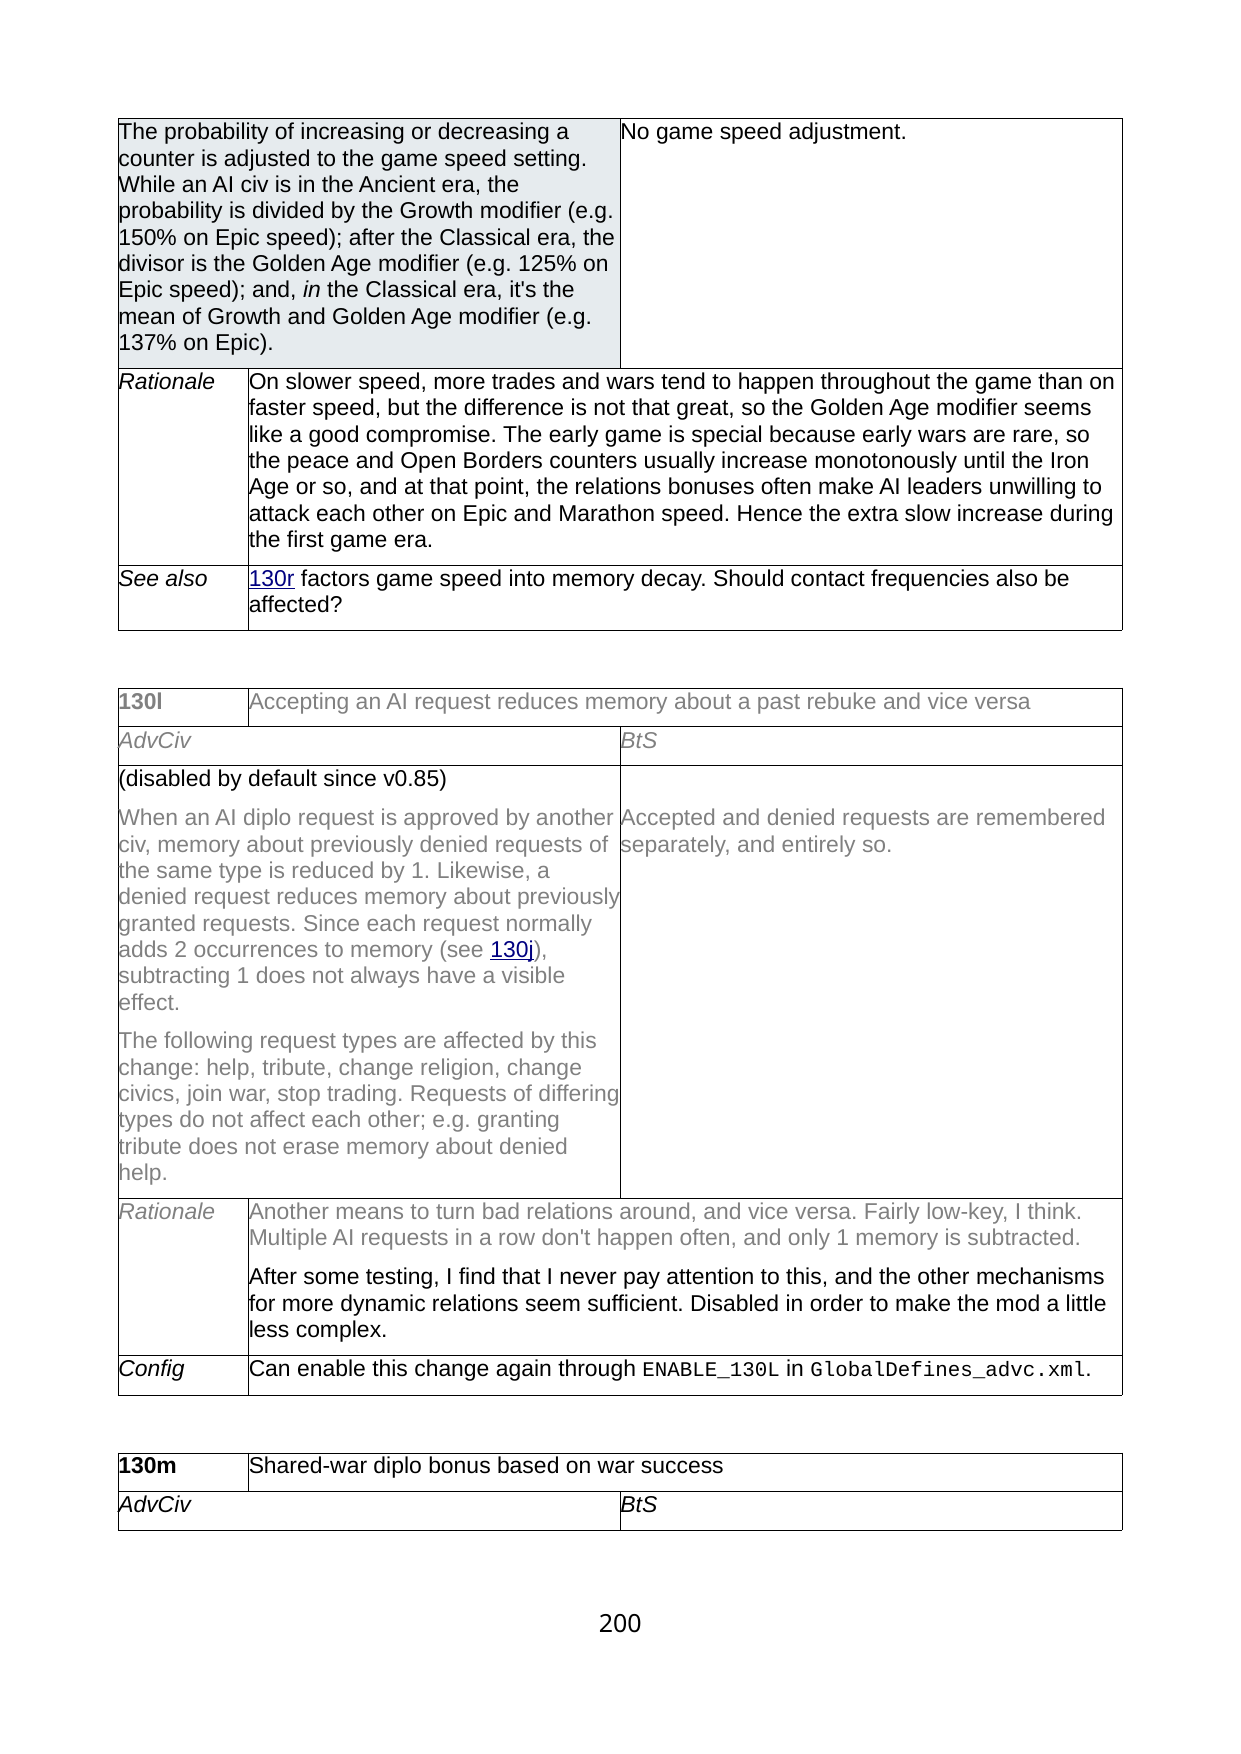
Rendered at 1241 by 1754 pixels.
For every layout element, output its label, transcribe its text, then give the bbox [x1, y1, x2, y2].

table_cell The probability of increasing or decreasing a counter is adjusted to the game speed setting. While an AI civ is in the Ancient era, the probability is divided by the Growth modifier (e.g. 150% on Epic speed); after the Classical era, the divisor is the Golden Age modifier (e.g. 125% on Epic speed); and, in the Classical era, it's the mean of Growth and Golden Age modifier (e.g. 137% on Epic). [119, 119, 620, 368]
table_header Shared-war diplo bonus based on war success [249, 1454, 1122, 1491]
table_cell See also [119, 566, 248, 630]
table_header 130m [119, 1454, 248, 1491]
table_cell (disabled by default since v0.85) When an AI diplo request is approved by another civ, memory about previously denied requests of the same type is reduced by 1. Likewise, a denied request reduces memory about previously granted requests. Since each request normally adds 2 occurrences to memory (see 130j), subtracting 1 does not always have a visible effect. The following request types are affected by this change: help, tribute, change religion, change civics, join war, stop trading. Requests of differing types do not affect each other; e.g. granting tribute does not erase memory about denied help. [119, 766, 620, 1198]
table_cell BtS [621, 727, 1122, 765]
table_cell 130r factors game speed into memory decay. Should contact frequencies also be affected? [249, 566, 1122, 630]
table_cell Accepted and denied requests are remembered separately, and entirely so. [621, 766, 1122, 1198]
table_cell Config [119, 1356, 248, 1395]
table_cell No game speed adjustment. [621, 119, 1122, 368]
table_cell Another means to turn bad relations around, and vice versa. Fairly low-key, I think. Multiple AI requests in a row don't happen often, and only 1 memory is subtracted. After some testing, I find that I never pay attention to this, and the other mechanisms for more dynamic relations seem sufficient. Disabled in order to make the mod a little less complex. [249, 1199, 1122, 1354]
table_header Accepting an AI request reduces memory about a past rebuke and vice versa [249, 689, 1122, 726]
table_header 130l [119, 689, 248, 726]
table_cell Can enable this change again through ENABLE_130L in GlobalDefines_advc.xml. [249, 1356, 1122, 1395]
table_cell BtS [621, 1492, 1122, 1530]
table_cell Rationale [119, 369, 248, 565]
table_cell AdvCiv [119, 1492, 620, 1530]
table_cell On slower speed, more trades and wars tend to happen throughout the game than on faster speed, but the difference is not that great, so the Golden Age modifier seems like a good compromise. The early game is special because early wars are rare, so the peace and Open Borders counters usually increase monotonously until the Iron Age or so, and at that point, the relations bonuses often make AI leaders unwilling to attack each other on Epic and Marathon speed. Hence the extra slow increase during the first game era. [249, 369, 1122, 565]
table_cell AdvCiv [119, 727, 620, 765]
table_cell Rationale [119, 1199, 248, 1354]
